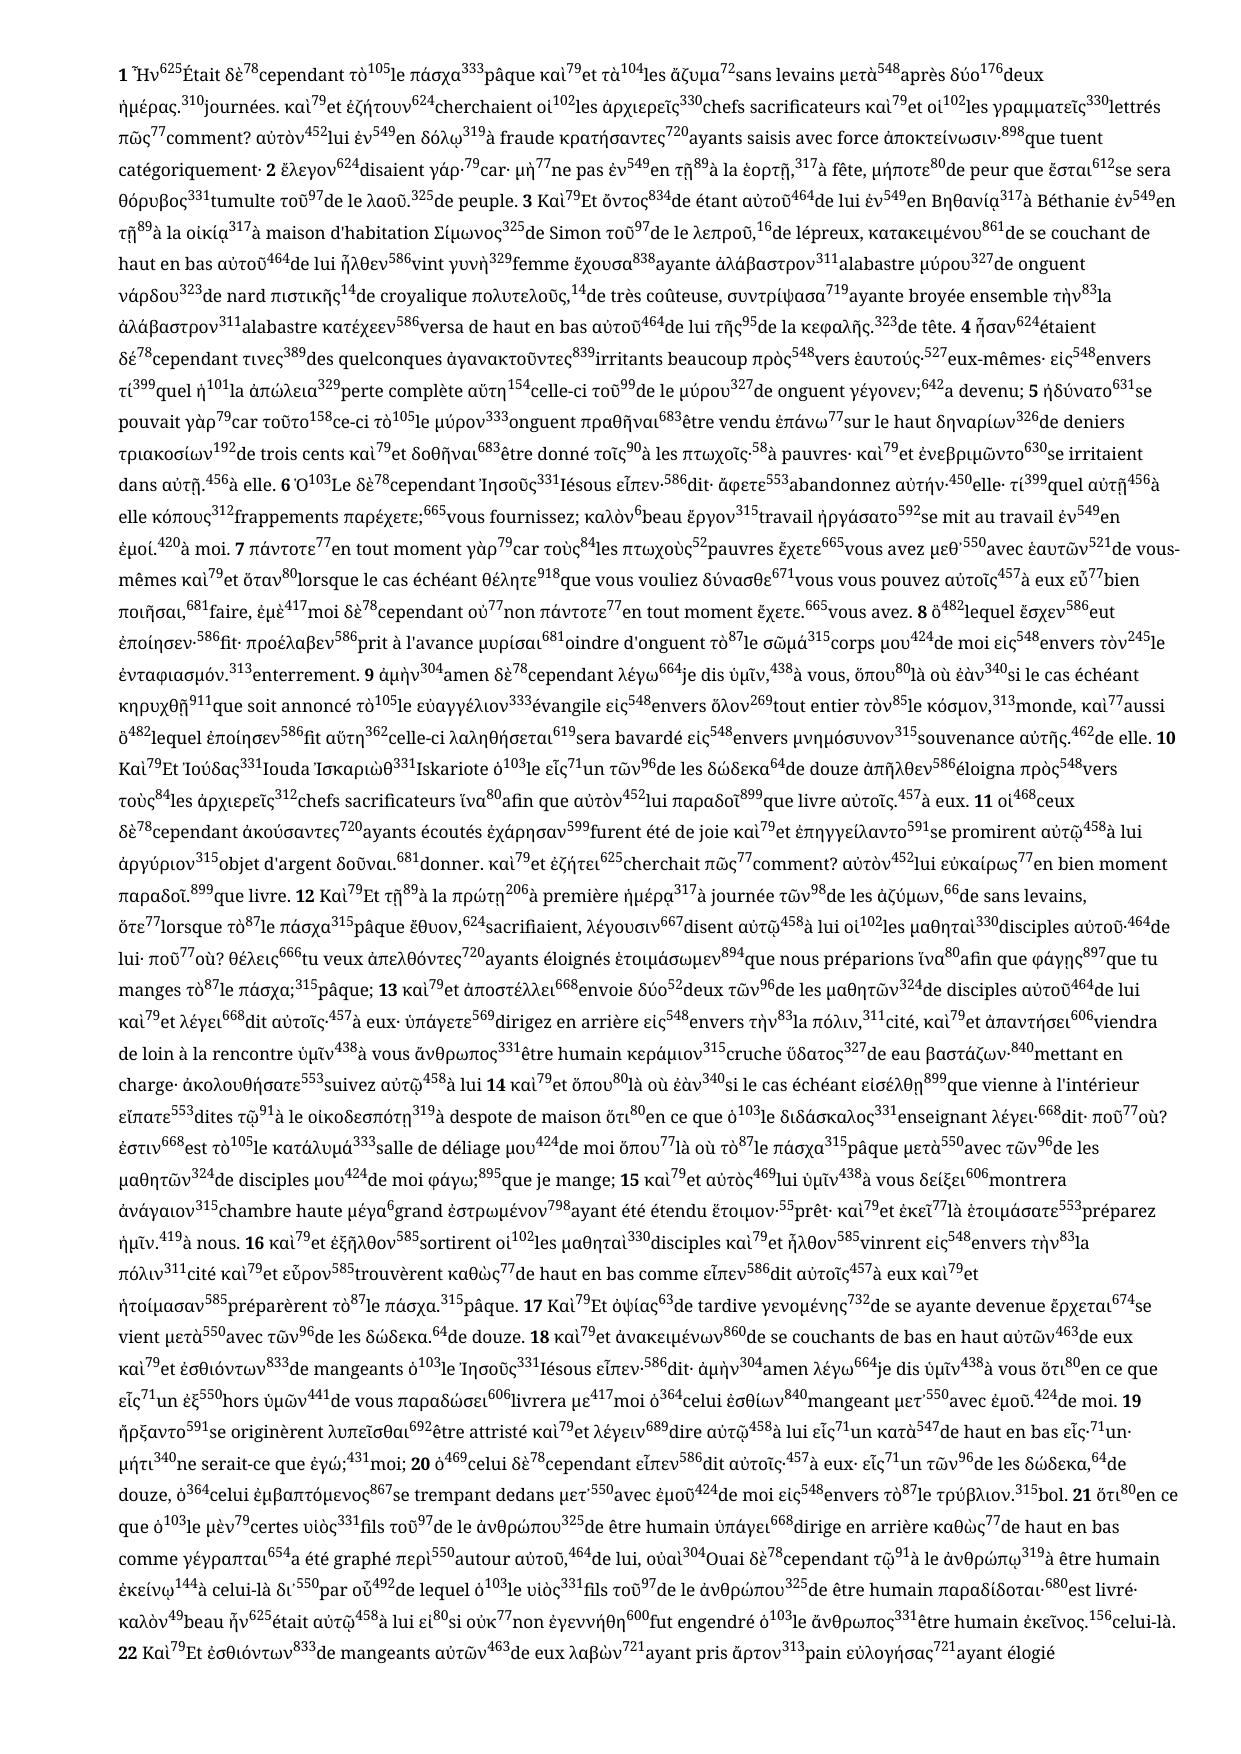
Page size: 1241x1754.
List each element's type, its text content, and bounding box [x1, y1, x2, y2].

text 1 Ἦν625Était δὲ78cependant τὸ105le πάσχα333pâque καὶ79et τὰ104les ἄζυμα72sans levains μετὰ548après δύο176deux ἡμέρας.310journées. καὶ79et ἐζήτουν624cherchaient οἱ102les ἀρχιερεῖς330chefs sacrificateurs καὶ79et οἱ102les γραμματεῖς330lettrés πῶς77comment? αὐτὸν452lui ἐν549en δόλῳ319à fraude κρατήσαντες720ayants saisis avec force ἀποκτείνωσιν·898que tuent catégoriquement· 2 ἔλεγον624disaient γάρ·79car· μὴ77ne pas ἐν549en τῇ89à la ἑορτῇ,317à fête, μήποτε80de peur que ἔσται612se sera θόρυβος331tumulte τοῦ97de le λαοῦ.325de peuple. 3 Καὶ79Et ὄντος834de étant αὐτοῦ464de lui ἐν549en Βηθανίᾳ317à Béthanie ἐν549en τῇ89à la οἰκίᾳ317à maison d'habitation Σίμωνος325de Simon τοῦ97de le λεπροῦ,16de lépreux, κατακειμένου861de se couchant de haut en bas αὐτοῦ464de lui ἦλθεν586vint γυνὴ329femme ἔχουσα838ayante ἀλάβαστρον311alabastre μύρου327de onguent νάρδου323de nard πιστικῆς14de croyalique πολυτελοῦς,14de très coûteuse, συντρίψασα719ayante broyée ensemble τὴν83la ἀλάβαστρον311alabastre κατέχεεν586versa de haut en bas αὐτοῦ464de lui τῆς95de la κεφαλῆς.323de tête. 4 ἦσαν624étaient δέ78cependant τινες389des quelconques ἀγανακτοῦντες839irritants beaucoup πρὸς548vers ἑαυτούς·527eux-mêmes· εἰς548envers τί399quel ἡ101la ἀπώλεια329perte complète αὕτη154celle-ci τοῦ99de le μύρου327de onguent γέγονεν;642a devenu; 5 ἠδύνατο631se pouvait γὰρ79car τοῦτο158ce-ci τὸ105le μύρον333onguent πραθῆναι683être vendu ἐπάνω77sur le haut δηναρίων326de deniers τριακοσίων192de trois cents καὶ79et δοθῆναι683être donné τοῖς90à les πτωχοῖς·58à pauvres· καὶ79et ἐνεβριμῶντο630se irritaient dans αὐτῇ.456à elle. 6 Ὁ103Le δὲ78cependant Ἰησοῦς331Iésous εἶπεν·586dit· ἄφετε553abandonnez αὐτήν·450elle· τί399quel αὐτῇ456à elle κόπους312frappements παρέχετε;665vous fournissez; καλὸν6beau ἔργον315travail ἠργάσατο592se mit au travail ἐν549en ἐμοί.420à moi. 7 πάντοτε77en tout moment γὰρ79car τοὺς84les πτωχοὺς52pauvres ἔχετε665vous avez μεθ᾽550avec ἑαυτῶν521de vous-mêmes καὶ79et ὅταν80lorsque le cas échéant θέλητε918que vous vouliez δύνασθε671vous vous pouvez αὐτοῖς457à eux εὖ77bien ποιῆσαι,681faire, ἐμὲ417moi δὲ78cependant οὐ77non πάντοτε77en tout moment ἔχετε.665vous avez. 8 ὃ482lequel ἔσχεν586eut ἐποίησεν·586fit· προέλαβεν586prit à l'avance μυρίσαι681oindre d'onguent τὸ87le σῶμά315corps μου424de moi εἰς548envers τὸν245le ἐνταφιασμόν.313enterrement. 9 ἀμὴν304amen δὲ78cependant λέγω664je dis ὑμῖν,438à vous, ὅπου80là où ἐὰν340si le cas échéant κηρυχθῇ911que soit annoncé τὸ105le εὐαγγέλιον333évangile εἰς548envers ὅλον269tout entier τὸν85le κόσμον,313monde, καὶ77aussi ὃ482lequel ἐποίησεν586fit αὕτη362celle-ci λαληθήσεται619sera bavardé εἰς548envers μνημόσυνον315souvenance αὐτῆς.462de elle. 10 Καὶ79Et Ἰούδας331Iouda Ἰσκαριὼθ331Iskariote ὁ103le εἷς71un τῶν96de les δώδεκα64de douze ἀπῆλθεν586éloigna πρὸς548vers τοὺς84les ἀρχιερεῖς312chefs sacrificateurs ἵνα80afin que αὐτὸν452lui παραδοῖ899que livre αὐτοῖς.457à eux. 11 οἱ468ceux δὲ78cependant ἀκούσαντες720ayants écoutés ἐχάρησαν599furent été de joie καὶ79et ἐπηγγείλαντο591se promirent αὐτῷ458à lui ἀργύριον315objet d'argent δοῦναι.681donner. καὶ79et ἐζήτει625cherchait πῶς77comment? αὐτὸν452lui εὐκαίρως77en bien moment παραδοῖ.899que livre. 12 Καὶ79Et τῇ89à la πρώτῃ206à première ἡμέρᾳ317à journée τῶν98de les ἀζύμων,66de sans levains, ὅτε77lorsque τὸ87le πάσχα315pâque ἔθυον,624sacrifiaient, λέγουσιν667disent αὐτῷ458à lui οἱ102les μαθηταὶ330disciples αὐτοῦ·464de lui· ποῦ77où? θέλεις666tu veux ἀπελθόντες720ayants éloignés ἑτοιμάσωμεν894que nous préparions ἵνα80afin que φάγῃς897que tu manges τὸ87le πάσχα;315pâque; 13 καὶ79et ἀποστέλλει668envoie δύο52deux τῶν96de les μαθητῶν324de disciples αὐτοῦ464de lui καὶ79et λέγει668dit αὐτοῖς·457à eux· ὑπάγετε569dirigez en arrière εἰς548envers τὴν83la πόλιν,311cité, καὶ79et ἀπαντήσει606viendra de loin à la rencontre ὑμῖν438à vous ἄνθρωπος331être humain κεράμιον315cruche ὕδατος327de eau βαστάζων·840mettant en charge· ἀκολουθήσατε553suivez αὐτῷ458à lui 14 καὶ79et ὅπου80là où ἐὰν340si le cas échéant εἰσέλθῃ899que vienne à l'intérieur εἴπατε553dites τῷ91à le οἰκοδεσπότῃ319à despote de maison ὅτι80en ce que ὁ103le διδάσκαλος331enseignant λέγει·668dit· ποῦ77où? ἐστιν668est τὸ105le κατάλυμά333salle de déliage μου424de moi ὅπου77là où τὸ87le πάσχα315pâque μετὰ550avec τῶν96de les μαθητῶν324de disciples μου424de moi φάγω;895que je mange; 15 καὶ79et αὐτὸς469lui ὑμῖν438à vous δείξει606montrera ἀνάγαιον315chambre haute μέγα6grand ἐστρωμένον798ayant été étendu ἕτοιμον·55prêt· καὶ79et ἐκεῖ77là ἑτοιμάσατε553préparez ἡμῖν.419à nous. 16 καὶ79et ἐξῆλθον585sortirent οἱ102les μαθηταὶ330disciples καὶ79et ἦλθον585vinrent εἰς548envers τὴν83la πόλιν311cité καὶ79et εὗρον585trouvèrent καθὼς77de haut en bas comme εἶπεν586dit αὐτοῖς457à eux καὶ79et ἡτοίμασαν585préparèrent τὸ87le πάσχα.315pâque. 17 Καὶ79Et ὀψίας63de tardive γενομένης732de se ayante devenue ἔρχεται674se vient μετὰ550avec τῶν96de les δώδεκα.64de douze. 18 καὶ79et ἀνακειμένων860de se couchants de bas en haut αὐτῶν463de eux καὶ79et ἐσθιόντων833de mangeants ὁ103le Ἰησοῦς331Iésous εἶπεν·586dit· ἀμὴν304amen λέγω664je dis ὑμῖν438à vous ὅτι80en ce que εἷς71un ἐξ550hors ὑμῶν441de vous παραδώσει606livrera με417moi ὁ364celui ἐσθίων840mangeant μετ᾽550avec ἐμοῦ.424de moi. 19 ἤρξαντο591se originèrent λυπεῖσθαι692être attristé καὶ79et λέγειν689dire αὐτῷ458à lui εἷς71un κατὰ547de haut en bas εἷς·71un· μήτι340ne serait-ce que ἐγώ;431moi; 20 ὁ469celui δὲ78cependant εἶπεν586dit αὐτοῖς·457à eux· εἷς71un τῶν96de les δώδεκα,64de douze, ὁ364celui ἐμβαπτόμενος867se trempant dedans μετ᾽550avec ἐμοῦ424de moi εἰς548envers τὸ87le τρύβλιον.315bol. 21 ὅτι80en ce que ὁ103le μὲν79certes υἱὸς331fils τοῦ97de le ἀνθρώπου325de être humain ὑπάγει668dirige en arrière καθὼς77de haut en bas comme γέγραπται654a été graphé περὶ550autour αὐτοῦ,464de lui, οὐαὶ304Ouai δὲ78cependant τῷ91à le ἀνθρώπῳ319à être humain ἐκείνῳ144à celui-là δι᾽550par οὗ492de lequel ὁ103le υἱὸς331fils τοῦ97de le ἀνθρώπου325de être humain παραδίδοται·680est livré· καλὸν49beau ἦν625était αὐτῷ458à lui εἰ80si οὐκ77non ἐγεννήθη600fut engendré ὁ103le ἄνθρωπος331être humain ἐκεῖνος.156celui-là. 22 Καὶ79Et ἐσθιόντων833de mangeants αὐτῶν463de eux λαβὼν721ayant pris ἄρτον313pain εὐλογήσας721ayant élogié ἔκλασεν586cassa καὶ79et ἔδωκεν586donna αὐτοῖς457à eux καὶ79et εἶπεν·586dit· λάβετε,553prenez, τοῦτό366ce-ci ἐστιν668est τὸ105le σῶμά333corps μου.424de moi. 23 καὶ79et λαβὼν721ayant pris ποτήριον315récipient à boire εὐχαριστήσας721ayant rendu grâce ἔδωκεν586donna αὐτοῖς,457à eux, καὶ79et ἔπιον585burent ἐξ550hors αὐτοῦ466de lui πάντες.389tous. 24 καὶ79et εἶπεν586dit αὐτοῖς·457à eux· τοῦτό366ce-ci ἐστιν668est τὸ105le αἷμά333sang μου424de moi τῆς95de la διαθήκης323de disposition τὸ366ce ἐκχυννόμενον893étant déversé ὑπὲρ550au-dessus πολλῶν.383de nombreux. 25 ἀμὴν304amen λέγω664je dis ὑμῖν438à vous ὅτι80en ce que οὐκέτι77non plus οὐ77non μὴ77ne pas πίω895que je boive ἐκ550hors τοῦ99de le γενήματος327de progéniture τῆς95de la ἀμπέλου323de vigne ἕως552jusqu'à ce que τῆς95de la ἡμέρας323de journée ἐκείνης148de celle-là ὅταν77lorsque le cas échéant αὐτὸ454lui πίνω917que je boive καινὸν55nouveau ἐν549en τῇ89à la βασιλείᾳ317à royauté τοῦ97de le θεοῦ.325de Dieu. 26 Καὶ79Et ὑμνήσαντες720ayants chantés hymne ἐξῆλθον585sortirent εἰς548envers τὸ87le ὄρος315montagne τῶν94de les ἐλαιῶν.322de oliviers. 27 καὶ79et λέγει668dit αὐτοῖς457à eux ὁ103le Ἰησοῦς331Iésous ὅτι80en ce que πάντες389tous σκανδαλισθήσεσθε,616vous serez scandalisé, ὅτι80en ce que γέγραπται·654a été graphé· πατάξω602je percuterai τὸν85le ποιμένα,313berger, καὶ79et τὰ104les πρόβατα332brebis διασκορπισθήσονται.618seront dispersé au travers. 28 ἀλλὰ79mais μετὰ548après τὸ348ce ἐγερθῆναί683être éveillé με417moi προάξω602je mènerai devant ὑμᾶς436vous εἰς548envers τὴν83la Γαλιλαίαν.311Galilée. 29 ὁ103le δὲ78cependant Πέτρος331Pierre ἔφη625déclarait αὐτῷ·458à lui· εἰ80si καὶ77aussi πάντες389tous σκανδαλισθήσονται,618seront scandalisé, ἀλλ᾽79mais οὐκ77non ἐγώ.431moi. 30 καὶ79et λέγει668dit αὐτῷ458à lui ὁ103le Ἰησοῦς·331Iésous· ἀμὴν304amen λέγω664je dis σοι439à toi ὅτι80en ce que σὺ448toi σήμερον77aujourd'hui ταύτῃ142à celle-ci τῇ89à la νυκτὶ317à nuit πρὶν80avant ἢ340ou δὶς77doublement ἀλέκτορα313coq φωνῆσαι681sonner de voix τρίς77trois fois με417moi ἀπαρνήσῃ.610tu te nieras au loin. 31 ὁ469celui δὲ78cependant ἐκπερισσῶς77surabondamment à l'excès ἐλάλει·625bavardait· ἐὰν80si le cas échéant δέῃ921que attache de lien με417moi συναποθανεῖν681mourir loin avec σοι,439à toi, οὐ77non μή77ne pas σε437toi ἀπαρνήσομαι.608je me nierai au loin. ὡσαύτως77de même δὲ78cependant καὶ77aussi πάντες389tous ἔλεγον.624disaient. 32 Καὶ79Et ἔρχονται673se viennent εἰς548envers χωρίον315emplacement οὗ494de lequel τὸ105le ὄνομα333nom Γεθσημανὶ333Gethsémani καὶ79et λέγει668dit τοῖς90à les μαθηταῖς318à disciples αὐτοῦ·464de lui· καθίσατε553asseyez ὧδε77ici ἕως80jusqu'à ce que προσεύξωμαι.901que je me prie. 33 καὶ79et παραλαμβάνει668prend à côté τὸν85le Πέτρον313Pierre καὶ79et [τὸν]85[le] Ἰάκωβον313Iakobos καὶ79et [τὸν]85[le] Ἰωάννην313Ioannes μετ᾽550avec αὐτοῦ464de lui καὶ79et ἤρξατο592se origina ἐκθαμβεῖσθαι692être stupéfié καὶ79et ἀδημονεῖν689être troublé 34 καὶ79et λέγει668dit αὐτοῖς·457à eux· περίλυπός45triste autour ἐστιν668est ἡ101la ψυχή329âme μου424de moi ἕως552jusqu'à ce que θανάτου·325de trépas· μείνατε553restez ὧδε77ici καὶ79et γρηγορεῖτε.569vigilez. 35 καὶ79et προελθὼν721ayant venu devant μικρὸν55petit ἔπιπτεν625tombait ἐπὶ550sur τῆς95de la γῆς323de terre καὶ79et προσηύχετο631se priait ἵνα80afin que εἰ80si δυνατόν49puissant ἐστιν668est παρέλθῃ899que passe à côté ἀπ᾽550au loin αὐτοῦ464de lui ἡ101la ὥρα,329heure, 36 καὶ79et ἔλεγεν·625disait· αββα304Abba ὁ109le πατήρ,337père, πάντα391tous δυνατά48puissants σοι·439à toi· παρένεγκε554porte à côté τὸ87le ποτήριον315récipient à boire τοῦτο140ce-ci ἀπ᾽550au loin ἐμοῦ·424de moi· ἀλλ᾽79mais οὐ77non τί399quel ἐγὼ431moi θέλω664je veux ἀλλὰ79mais τί399quel σύ.448toi. 37 καὶ79et ἔρχεται674se vient καὶ79et εὑρίσκει668trouve αὐτοὺς451eux καθεύδοντας,821dormants de haut en bas, καὶ79et λέγει668dit τῷ91à le Πέτρῳ·319à Pierre· Σίμων,337Simon, καθεύδεις;666tu dors de haut en bas; οὐκ77non ἴσχυσας584tu eus la ténacité μίαν177une ὥραν311heure γρηγορῆσαι;681vigiler; 38 γρηγορεῖτε569vigilez καὶ79et προσεύχεσθε,573que vous vous priez, ἵνα80afin que μὴ77ne pas ἔλθητε896que vous veniez εἰς548envers πειρασμόν·313tentation· τὸ105le μὲν79certes πνεῦμα333souffle πρόθυμον49de promptitude fureur ἡ101la δὲ78cependant σὰρξ329chair ἀσθενής.45infirme. 39 Καὶ79Et πάλιν77de nouveau ἀπελθὼν721ayant éloigné προσηύξατο592se pria τὸν85le αὐτὸν138même λόγον313discours εἰπών.721ayant dit. 40 καὶ79et πάλιν77de nouveau ἐλθὼν721ayant venu εὗρεν586trouva αὐτοὺς451eux καθεύδοντας,821dormants de haut en bas, ἦσαν624étaient γὰρ79car αὐτῶν463de eux οἱ102les ὀφθαλμοὶ330yeux καταβαρυνόμενοι,890étants alourdis de haut en bas, καὶ79et οὐκ77non ᾔδεισαν658avaient su τί399quel ἀποκριθῶσιν910que soient répondu αὐτῷ.458à lui. 41 Καὶ79Et ἔρχεται674se vient τὸ87le τρίτον55troisième καὶ79et λέγει668dit αὐτοῖς·457à eux· καθεύδετε665vous dormez de haut en bas τὸ87le λοιπὸν375restant καὶ79et ἀναπαύεσθε·671vous vous pausez de bas en haut· ἀπέχει·668tient au loin· ἦλθεν586vint ἡ101la ὥρα,329heure, ἰδοὺ306voici παραδίδοται680est livré ὁ103le υἱὸς331fils τοῦ97de le ἀνθρώπου325de être humain εἰς548envers τὰς82les χεῖρας310mains τῶν96de les ἁμαρτωλῶν.64de fauteurs. 42 ἐγείρεσθε577soyez éveillés ἄγωμεν·916que nous conduisions· ἰδοὺ306voici ὁ364celui παραδιδούς840livrant με417moi ἤγγικεν.642a approché. 43 Καὶ79Et εὐθὺς77directement ἔτι77encore αὐτοῦ464de lui λαλοῦντος834de bavardant παραγίνεται674se devient à côté Ἰούδας331Iouda εἷς71un τῶν96de les δώδεκα64de douze καὶ79et μετ᾽550avec αὐτοῦ464de lui ὄχλος331foule μετὰ550avec μαχαιρῶν322de machettes καὶ79et ξύλων326de bois παρὰ550à côté τῶν96de les ἀρχιερέων324de chefs sacrificateurs καὶ79et τῶν96de les γραμματέων324de lettrés καὶ79et τῶν96de les πρεσβυτέρων.64de plus anciens. 44 δεδώκει659avait donné δὲ78cependant ὁ364celui παραδιδοὺς840livrant αὐτὸν452lui σύσσημον315signe commun αὐτοῖς457à eux λέγων·840disant· ὃν480lequel ἂν340le cas échéant φιλήσω895que j'affectionne αὐτός469lui ἐστιν,668est, κρατήσατε553saisissez avec force αὐτὸν452lui καὶ79et ἀπάγετε569conduisez au loin ἀσφαλῶς.77en sécurité. 45 καὶ79et ἐλθὼν721ayant venu εὐθὺς77directement προσελθὼν721ayant venu vers αὐτῷ458à lui λέγει·668dit· ῥαββί,337rabbi, καὶ79et κατεφίλησεν586affectionna de haut en bas αὐτόν·452lui· 46 οἱ468ceux δὲ78cependant ἐπέβαλον585surjetèrent τὰς82les χεῖρας310mains αὐτῷ458à lui καὶ79et ἐκράτησαν585saisirent avec force αὐτόν.452lui. 47 εἷς71un δέ78cependant [τις]287[un quelconque] τῶν357de ceux παρεστηκότων777de ayants dressés à côté σπασάμενος740se ayant dégainé τὴν83la μάχαιραν311machette ἔπαισεν586frappa τὸν85le δοῦλον313mâle esclave τοῦ97de le ἀρχιερέως325de chef sacrificateur καὶ79et ἀφεῖλεν586saisit au loin αὐτοῦ464de lui τὸ87le ὠτάριον.315bout d'oreille. 48 Καὶ79Et ἀποκριθεὶς760ayant été répondu ὁ103le Ἰησοῦς331Iésous εἶπεν586dit αὐτοῖς·457à eux· ὡς80comme ἐπὶ548sur λῃστὴν313pilleur ἐξήλθατε583vous sortîtes μετὰ550avec μαχαιρῶν322de machettes καὶ79et ξύλων326de bois συλλαβεῖν681prendre ensemble με;417moi; 49 καθ᾽548selon ἡμέραν311journée ἤμην627je m'étais πρὸς548vers ὑμᾶς436vous ἐν549en τῷ93à le ἱερῷ321à sanctuaire διδάσκων840enseignant καὶ79et οὐκ77non ἐκρατήσατέ583vous saisîtes avec force με·417moi· ἀλλ᾽79mais ἵνα80afin que πληρωθῶσιν910que soient fait plénitude αἱ100les γραφαί.328graphes. 50 Καὶ79Et ἀφέντες720ayants abandonnés αὐτὸν452lui ἔφυγον585fuirent πάντες.389tous. 51 καὶ79et νεανίσκος331adolescent τις287un quelconque συνηκολούθει625suivait ensemble αὐτῷ458à lui περιβεβλημένος813ayant été entouré σινδόνα311sindon ἐπὶ550sur γυμνοῦ,67de nu, καὶ79et κρατοῦσιν667saisissent avec force αὐτόν·452lui· 52 ὁ364celui δὲ78cependant καταλιπὼν721ayant laissé en contrebas τὴν83la σινδόνα311sindon γυμνὸς71nu ἔφυγεν.586fuit. 53 Καὶ79Et ἀπήγαγον585conduisirent au loin τὸν85le Ἰησοῦν313Iésous πρὸς548vers τὸν85le ἀρχιερέα,313chef sacrificateur, καὶ79et συνέρχονται673se viennent ensemble πάντες286tous οἱ102les ἀρχιερεῖς330chefs sacrificateurs καὶ79et οἱ102les πρεσβύτεροι70plus anciens καὶ79et οἱ102les γραμματεῖς.330lettrés. 54 καὶ79et ὁ103le Πέτρος331Pierre ἀπὸ547au loin μακρόθεν77à distance ἠκολούθησεν586suivit αὐτῷ458à lui ἕως551jusqu'à ce que ἔσω77dedans εἰς548envers τὴν83la αὐλὴν311cour τοῦ97de le ἀρχιερέως325de chef sacrificateur καὶ79et ἦν625était συγκαθήμενος867se asseyant ensemble μετὰ550avec τῶν96de les ὑπηρετῶν324de ministres καὶ79et θερμαινόμενος867se chauffant πρὸς548vers τὸ87le φῶς.315lumière. 55 Οἱ102Les δὲ78cependant ἀρχιερεῖς330chefs sacrificateurs καὶ79et ὅλον289tout entier τὸ105le συνέδριον333sanhédrin ἐζήτουν624cherchaient κατὰ550contre τοῦ97de le Ἰησοῦ325de Iésous μαρτυρίαν311déposition de témoignage εἰς548envers τὸ348ce θανατῶσαι681mettre à trépas αὐτόν,452lui, καὶ79et οὐχ77non ηὕρισκον·624trouvaient· 56 πολλοὶ389nombreux γὰρ79car ἐψευδομαρτύρουν624témoignaient faussement κατ᾽550contre αὐτοῦ,464de lui, καὶ79et ἴσαι44égales αἱ100les μαρτυρίαι328dépositions de témoignages οὐκ77non ἦσαν.624étaient. 57 καί79et τινες389des quelconques ἀναστάντες720ayants redressés ἐψευδομαρτύρουν624témoignaient faussement κατ᾽550contre αὐτοῦ464de lui λέγοντες839disants 58 ὅτι80en ce que ἡμεῖς430nous ἠκούσαμεν581nous écoutâmes αὐτοῦ464de lui λέγοντος834de disant ὅτι80en ce que ἐγὼ431moi καταλύσω602je délierai vers le bas τὸν85le ναὸν313temple τοῦτον138celui-ci τὸν85le χειροποίητον4fait de main καὶ79et διὰ550par τριῶν188de trois ἡμερῶν322de journées ἄλλον115autre ἀχειροποίητον53non fait de main οἰκοδομήσω.602j'édifierai en maison. 59 καὶ79et οὐδὲ77non cependant οὕτως77ainsi ἴση45égale ἦν625était ἡ101la μαρτυρία329déposition de témoignage αὐτῶν.463de eux. 60 Καὶ79Et ἀναστὰς721ayant redressé ὁ103le ἀρχιερεὺς331chef sacrificateur εἰς548envers μέσον55au milieu ἐπηρώτησεν586demanda sur τὸν85le Ἰησοῦν313Iésous λέγων·840disant· οὐκ77non ἀποκρίνῃ672tu te réponds οὐδὲν375aucun τί399quel οὗτοί363ceux-ci σου442de toi καταμαρτυροῦσιν;667témoignent contre; 61 ὁ469celui δὲ78cependant ἐσιώπα625silençait καὶ79et οὐκ77non ἀπεκρίνατο592se répondit οὐδέν.375aucun. πάλιν77de nouveau ὁ103le ἀρχιερεὺς331chef sacrificateur ἐπηρώτα625demandait sur αὐτὸν452lui καὶ79et λέγει668dit αὐτῷ·458à lui· σὺ448toi εἶ666tu es ὁ103le χριστὸς331Christ ὁ103le υἱὸς331fils τοῦ97de le εὐλογητοῦ;65de élogié; 62 ὁ103le δὲ78cependant Ἰησοῦς331Iésous εἶπεν·586dit· ἐγώ431moi εἰμι,664je suis, καὶ79et ὄψεσθε609vous vous verrez τὸν85le υἱὸν313fils τοῦ97de le ἀνθρώπου325de être humain ἐκ550hors δεξιῶν66de droits καθήμενον849se étant assis τῆς95de la δυνάμεως323de puissance καὶ79et ἐρχόμενον849se venant μετὰ550avec τῶν94de les νεφελῶν322de nuées τοῦ97de le οὐρανοῦ.325de ciel. 63 ὁ103le δὲ78cependant ἀρχιερεὺς331chef sacrificateur διαρρήξας721ayant fracassé à travers τοὺς84les χιτῶνας312chitons αὐτοῦ464de lui λέγει·668dit· τί399quel ἔτι77encore χρείαν311besoin ἔχομεν663nous avons μαρτύρων;324de témoins; 64 ἠκούσατε583vous écoutâtes τῆς95de la βλασφημίας·323de blasphème· τί399quel ὑμῖν438à vous φαίνεται;674se apparaît en lumière; οἱ363ceux δὲ78cependant πάντες286tous κατέκριναν585condamnèrent αὐτὸν452lui ἔνοχον32tenu au-dedans εἶναι689être θανάτου.325de trépas. 65 Καὶ79Et ἤρξαντό591se originèrent τινες389des quelconques ἐμπτύειν689cracher envers αὐτῷ458à lui καὶ79et περικαλύπτειν689couvrir autour αὐτοῦ464de lui τὸ87le πρόσωπον315face καὶ79et κολαφίζειν689tabasser αὐτὸν452lui καὶ79et λέγειν689dire αὐτῷ·458à lui· προφήτευσον,554prophétise, καὶ79et οἱ102les ὑπηρέται330ministres ῥαπίσμασιν320à gifles αὐτὸν452lui ἔλαβον.585prirent. 66 Καὶ79Et ὄντος834de étant τοῦ97de le Πέτρου325de Pierre κάτω77vers le bas ἐν549en τῇ89à la αὐλῇ317à cour ἔρχεται674se vient μία69une τῶν94de les παιδισκῶν322de jeunes servantes τοῦ97de le ἀρχιερέως325de chef sacrificateur 67 καὶ79et ἰδοῦσα719ayante vue τὸν85le Πέτρον313Pierre θερμαινόμενον849se chauffant ἐμβλέψασα719ayante entrée regard αὐτῷ458à lui λέγει·668dit· καὶ77aussi σὺ448toi μετὰ550avec τοῦ97de le Ναζαρηνοῦ65de Nazarénien ἦσθα629tu te étais τοῦ97de le Ἰησοῦ.325de Iésous. 68 ὁ469celui δὲ78cependant ἠρνήσατο592se nia λέγων·840disant· οὔτε79ni οἶδα638j'ai su οὔτε79ni ἐπίσταμαι670je m'établis sûrement σὺ448toi τί399quel λέγεις.666tu dis. καὶ79et ἐξῆλθεν586sortit ἔξω77au-dehors εἰς548envers τὸ87le προαύλιον315vestibule [καὶ79[et ἀλέκτωρ331coq ἐφώνησεν].586sonna de voix]. 69 καὶ79et ἡ101la παιδίσκη329jeune servante ἰδοῦσα719ayante vue αὐτὸν452lui ἤρξατο592se origina πάλιν77de nouveau λέγειν689dire τοῖς351à ceux παρεστῶσιν773à ayants dressés à côté ὅτι80en ce que οὗτος469celui-ci ἐξ550hors αὐτῶν463de eux ἐστιν.668est. 70 ὁ469celui δὲ78cependant πάλιν77de nouveau ἠρνεῖτο.631se niait. Καὶ79Et μετὰ548après μικρὸν55petit πάλιν77de nouveau οἱ363ceux παρεστῶτες782ayants dressés à côté ἔλεγον624disaient τῷ91à le Πέτρῳ·319à Pierre· ἀληθῶς77vraiment ἐξ550hors αὐτῶν463de eux εἶ,666tu es, καὶ77aussi γὰρ79car Γαλιλαῖος71Galiléen εἶ.666tu es. 71 ὁ469celui δὲ78cependant ἤρξατο592se origina ἀναθεματίζειν689anathématiser καὶ79et ὀμνύειν689jurer ὅτι80en ce que οὐκ77non οἶδα638j'ai su τὸν85le ἄνθρωπον313être humain τοῦτον138celui-ci ὃν480lequel λέγετε.665vous dites. 72 καὶ79et εὐθὺς77directement ἐκ550hors δευτέρου67de deuxième ἀλέκτωρ331coq ἐφώνησεν.586sonna de voix. Καὶ79Et ἀνεμνήσθη600fut remémoré ὁ103le Πέτρος331Pierre τὸ87le ῥῆμα315oral ὡς80comme εἶπεν586dit αὐτῷ458à lui ὁ103le Ἰησοῦς331Iésous ὅτι80en ce que πρὶν80avant ἀλέκτορα313coq φωνῆσαι681sonner de voix δὶς77doublement τρίς77trois fois με417moi ἀπαρνήσῃ·610tu te nieras au loin· καὶ79et ἐπιβαλὼν721ayant surjeté ἔκλαιεν.625pleurait. [118, 59, 1181, 1665]
